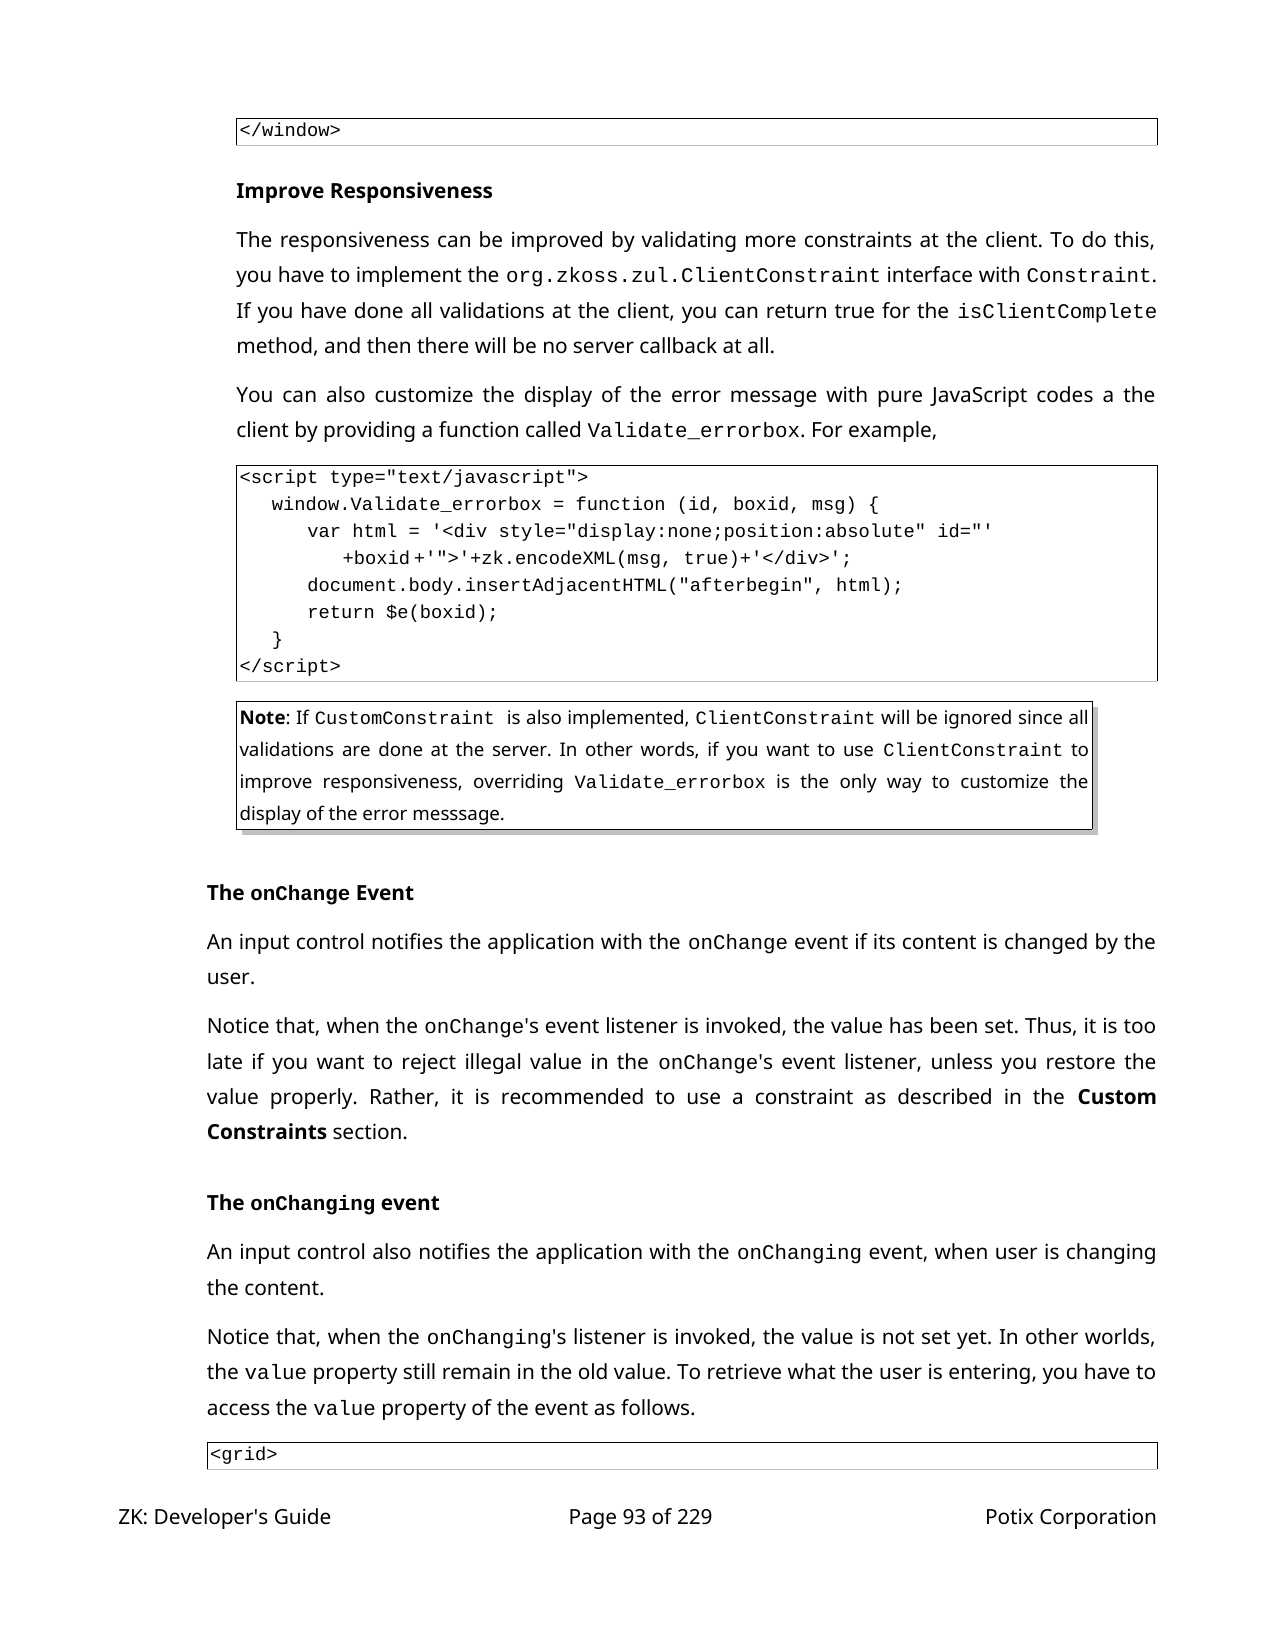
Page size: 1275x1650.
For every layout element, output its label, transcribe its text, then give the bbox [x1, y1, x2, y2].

subtitle The onChange Event [207, 878, 1157, 906]
text Notice that, when the onChange's event listener is invoked, the value has been set. Thus, it is too late if you want to reject illegal value in the onChange's event listener, unless you restore the value properly. Rather, it is recommended to use a constraint as described in the Custom Constraints section. [207, 1011, 1157, 1146]
text You can also customize the display of the error message with pure JavaScript codes a the client by providing a function called Validate_errorbox. For example, [236, 380, 1157, 444]
text window.Validate_errorbox = function (id, boxid, msg) { [237, 492, 1157, 516]
text <script type="text/javascript"> [237, 466, 1157, 489]
text var html = '<div style="display:none;position:absolute" id="' [237, 519, 1157, 543]
text document.body.insertAdjacentHTML("afterbegin", html); return $e(boxid); } [237, 573, 1157, 651]
subtitle Improve Responsiveness [236, 176, 1157, 204]
text An input control notifies the application with the onChange event if its content is changed by the user. [207, 927, 1157, 991]
text The responsiveness can be improved by validating more constraints at the client. To do this, you have to implement the org.zkoss.zul.ClientConstraint interface with Constraint. If you have done all validations at the client, you can return true for the isClientComplete method, and then there will be no server callback at all. [236, 225, 1157, 359]
text Note: If CustomConstraint is also implemented, ClientConstraint will be ignored since all validations are done at the server. In other words, if you want to use ClientConstraint to improve responsiveness, overriding Validate_errorbox is the only way to customize the display of the error messsage. [237, 702, 1092, 829]
text An input control also notifies the application with the onChanging event, when user is changing the content. [207, 1237, 1157, 1301]
text Notice that, when the onChanging's listener is invoked, the value is not set yet. In other worlds, the value property still remain in the old value. To retrieve what the user is entering, you have to access the value property of the event as follows. [207, 1322, 1157, 1421]
subtitle The onChanging event [207, 1188, 1157, 1217]
text <grid> [208, 1443, 1157, 1469]
text </window> [237, 119, 1157, 145]
text +boxid +'">'+zk.encodeXML(msg, true)+'</div>'; [237, 546, 1157, 570]
text </script> [237, 653, 1157, 681]
